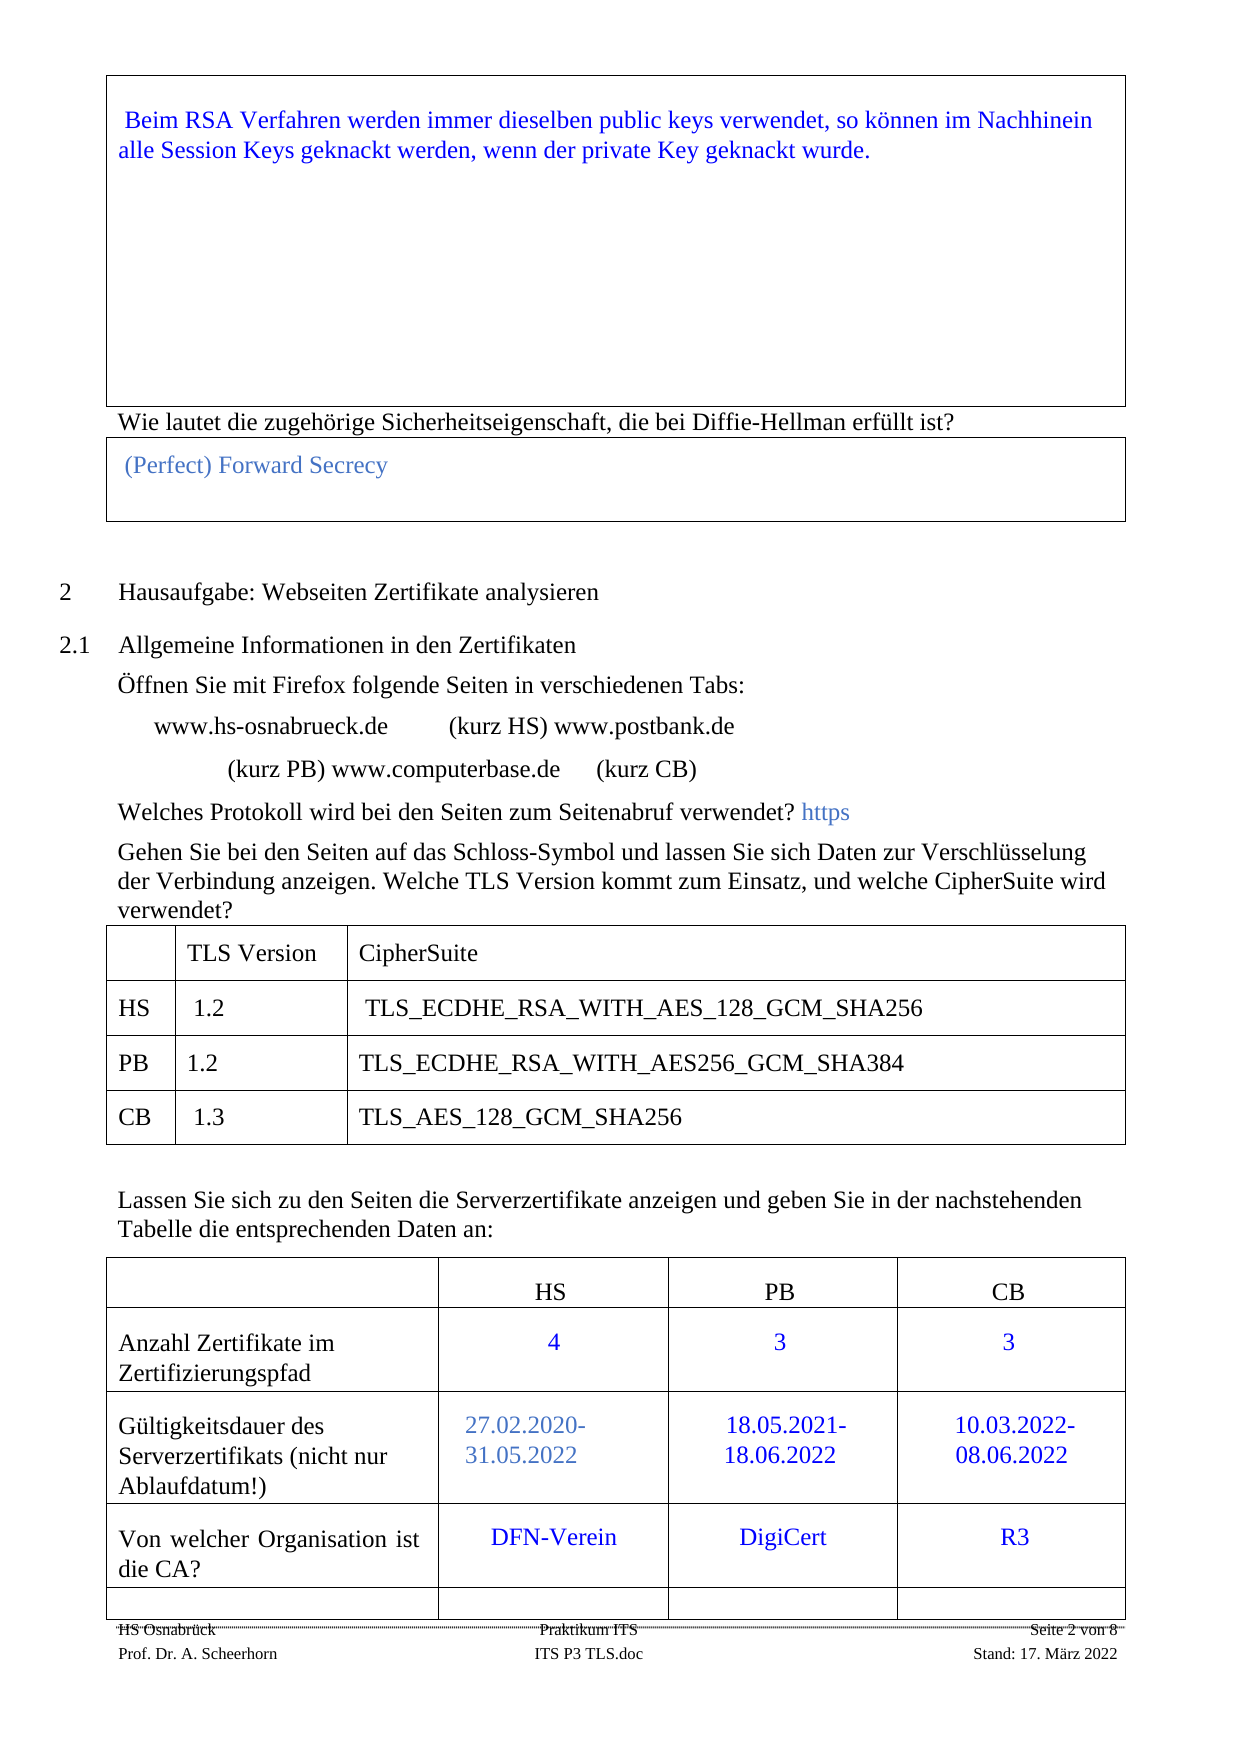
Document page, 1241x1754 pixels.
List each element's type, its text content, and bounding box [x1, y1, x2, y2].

table_cell 1.2 [176, 1036, 347, 1089]
table_cell Anzahl Zertifikate im Zertifizierungspfad [107, 1308, 438, 1391]
table_cell R3 [898, 1504, 1125, 1587]
table_cell HS [107, 981, 175, 1035]
table_cell 4 [439, 1308, 668, 1391]
table_header [107, 1258, 438, 1307]
table_header HS [439, 1258, 668, 1307]
table_cell DFN-Verein [439, 1504, 668, 1587]
text Lassen Sie sich zu den Seiten die Serverzertifikate anzeigen und geben Sie in der nachstehenden Tabelle die entsprechenden Daten an: [117, 1186, 1122, 1243]
text www.hs-osnabrueck.de (kurz HS) www.postbank.de (kurz PB) www.computerbase.de (kurz CB) [153, 711, 797, 783]
text Welches Protokoll wird bei den Seiten zum Seitenabruf verwendet? https [117, 797, 1122, 826]
table_cell TLS_ECDHE_RSA_WITH_AES_128_GCM_SHA256 [348, 981, 1125, 1035]
table_cell [107, 1588, 438, 1618]
table_cell 3 [898, 1308, 1125, 1391]
table_cell 18.05.2021-18.06.2022 [669, 1392, 897, 1503]
list Allgemeine Informationen in den Zertifikaten [59, 630, 1122, 659]
table_cell 10.03.2022-08.06.2022 [898, 1392, 1125, 1503]
table_cell 1.2 [176, 981, 347, 1035]
table_cell 3 [669, 1308, 897, 1391]
table_cell DigiCert [669, 1504, 897, 1587]
text Öffnen Sie mit Firefox folgende Seiten in verschiedenen Tabs: [117, 670, 1122, 699]
table_cell Gültigkeitsdauer des Serverzertifikats (nicht nur Ablaufdatum!) [107, 1392, 438, 1503]
table_cell 1.3 [176, 1091, 347, 1144]
table_header (Perfect) Forward Secrecy [107, 438, 1125, 521]
table_header [107, 926, 175, 980]
table_header TLS Version [176, 926, 347, 980]
table_header CB [898, 1258, 1125, 1307]
table_cell [898, 1588, 1125, 1618]
table_header Beim RSA Verfahren werden immer dieselben public keys verwendet, so können im Nachhinein alle Session Keys geknackt werden, wenn der private Key geknackt wurde. [107, 76, 1125, 406]
table_header CipherSuite [348, 926, 1125, 980]
table_cell [439, 1588, 668, 1618]
table_header PB [669, 1258, 897, 1307]
table_cell PB [107, 1036, 175, 1089]
table_cell Von welcher Organisation ist die CA? [107, 1504, 438, 1587]
table_cell TLS_ECDHE_RSA_WITH_AES256_GCM_SHA384 [348, 1036, 1125, 1089]
table_cell 27.02.2020-31.05.2022 [439, 1392, 668, 1503]
table_cell TLS_AES_128_GCM_SHA256 [348, 1091, 1125, 1144]
text Gehen Sie bei den Seiten auf das Schloss-Symbol und lassen Sie sich Daten zur Verschlüsselung der Verbindung anzeigen. Welche TLS Version kommt zum Einsatz, und welche CipherSuite wird verwendet? [117, 837, 1122, 924]
table_cell [669, 1588, 897, 1618]
text Wie lautet die zugehörige Sicherheitseigenschaft, die bei Diffie-Hellman erfüllt ist? [117, 407, 1122, 436]
table_cell CB [107, 1091, 175, 1144]
list Hausaufgabe: Webseiten Zertifikate analysieren [59, 577, 1122, 605]
